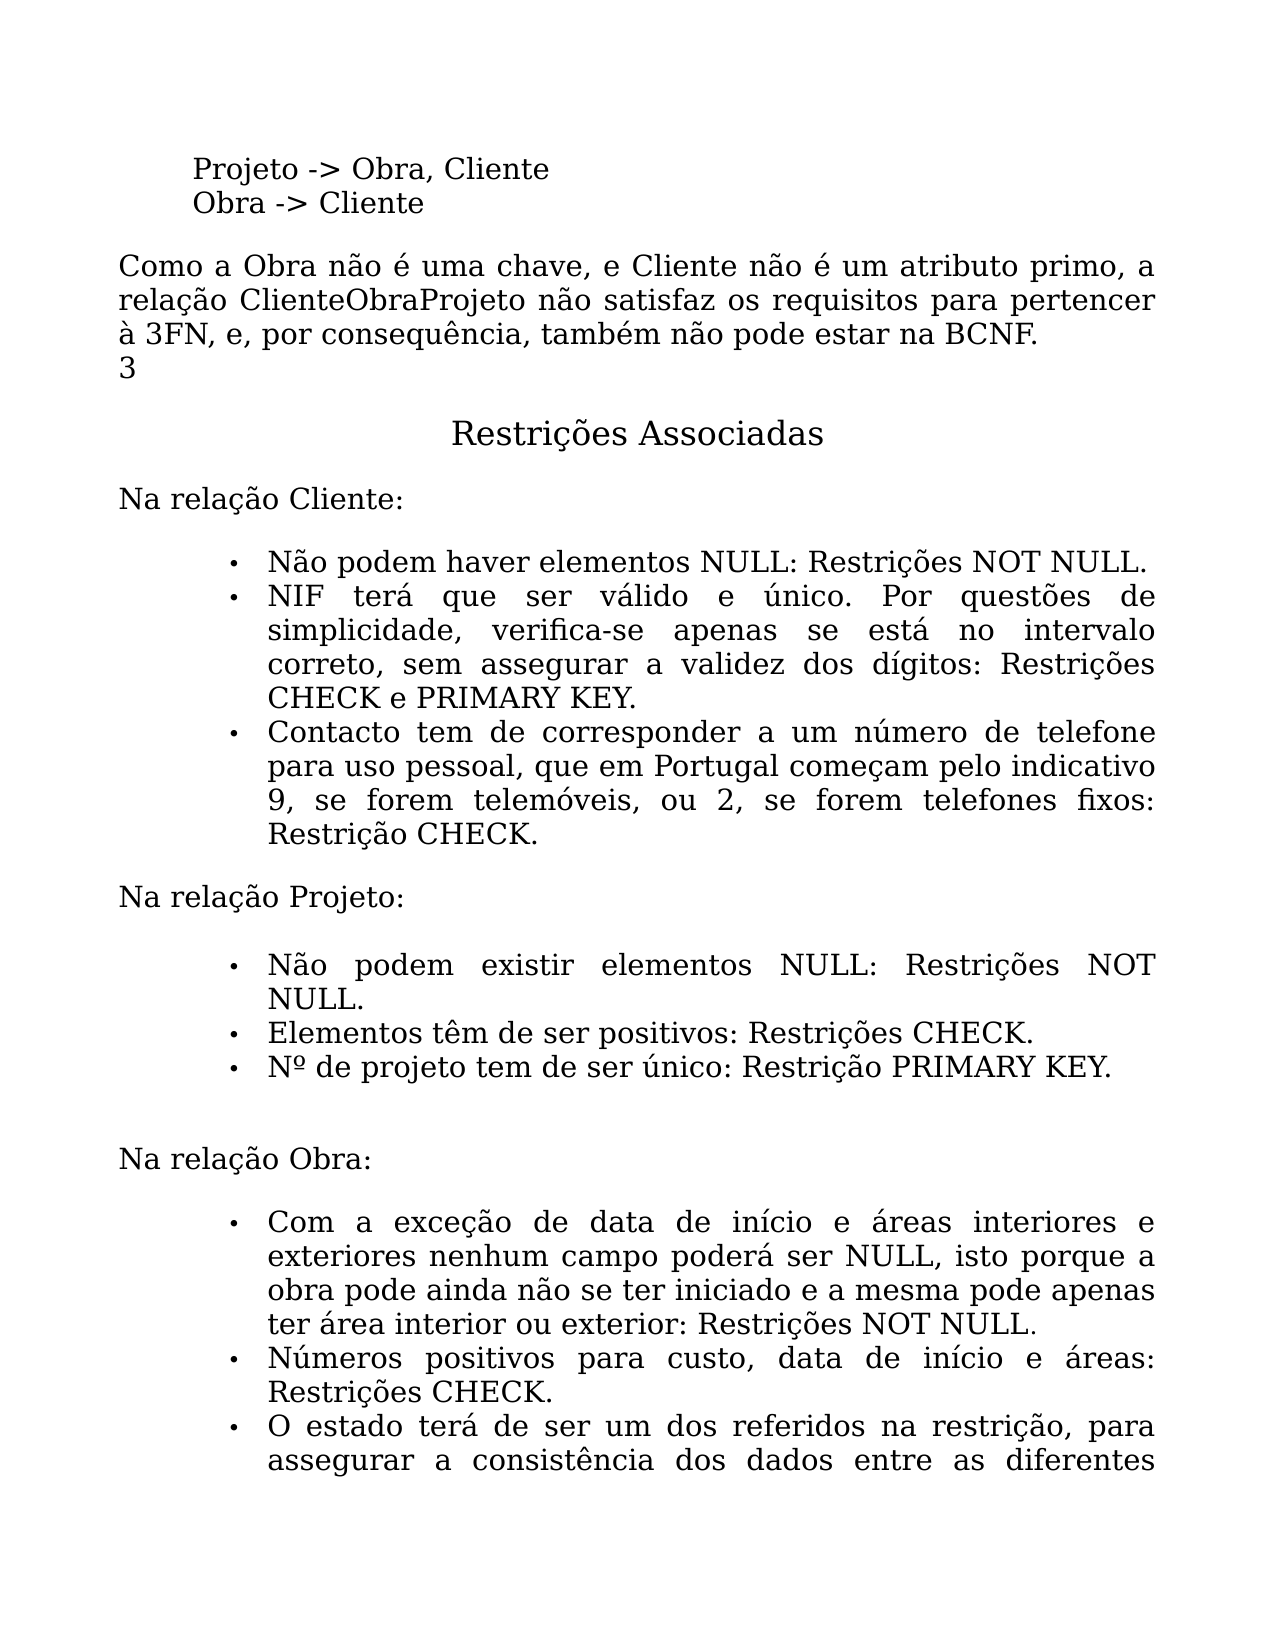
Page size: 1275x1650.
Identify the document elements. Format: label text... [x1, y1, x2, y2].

text Como a Obra não é uma chave, e Cliente não é um atributo primo, a relação ClienteObraProjeto não satisfaz os requisitos para pertencer à 3FN, e, por consequência, também não pode estar na BCNF. [118, 249, 1157, 351]
list O estado terá de ser um dos referidos na restrição, para assegurar a consistência dos dados entre as diferentes [229, 1409, 1157, 1477]
list NIF terá que ser válido e único. Por questões de simplicidade, verifica-se apenas se está no intervalo correto, sem assegurar a validez dos dígitos: Restrições CHECK e PRIMARY KEY. [229, 579, 1157, 715]
text Obra -> Cliente [118, 186, 1157, 220]
list Não podem existir elementos NULL: Restrições NOT NULL. [229, 948, 1157, 1016]
text Na relação Projeto: [118, 880, 1157, 914]
text 3 [118, 351, 1157, 385]
list Não podem haver elementos NULL: Restrições NOT NULL. [229, 545, 1157, 579]
text Na relação Obra: [118, 1142, 1157, 1176]
list Com a exceção de data de início e áreas interiores e exteriores nenhum campo poderá ser NULL, isto porque a obra pode ainda não se ter iniciado e a mesma pode apenas ter área interior ou exterior: Restrições NOT NULL. [229, 1205, 1157, 1341]
list Contacto tem de corresponder a um número de telefone para uso pessoal, que em Portugal começam pelo indicativo 9, se forem telemóveis, ou 2, se forem telefones fixos: Restrição CHECK. [229, 715, 1157, 851]
text Na relação Cliente: [118, 482, 1157, 516]
text Projeto -> Obra, Cliente [118, 152, 1157, 186]
list Nº de projeto tem de ser único: Restrição PRIMARY KEY. [229, 1050, 1157, 1084]
list Elementos têm de ser positivos: Restrições CHECK. [229, 1016, 1157, 1050]
text Restrições Associadas [118, 414, 1157, 453]
list Números positivos para custo, data de início e áreas: Restrições CHECK. [229, 1341, 1157, 1409]
